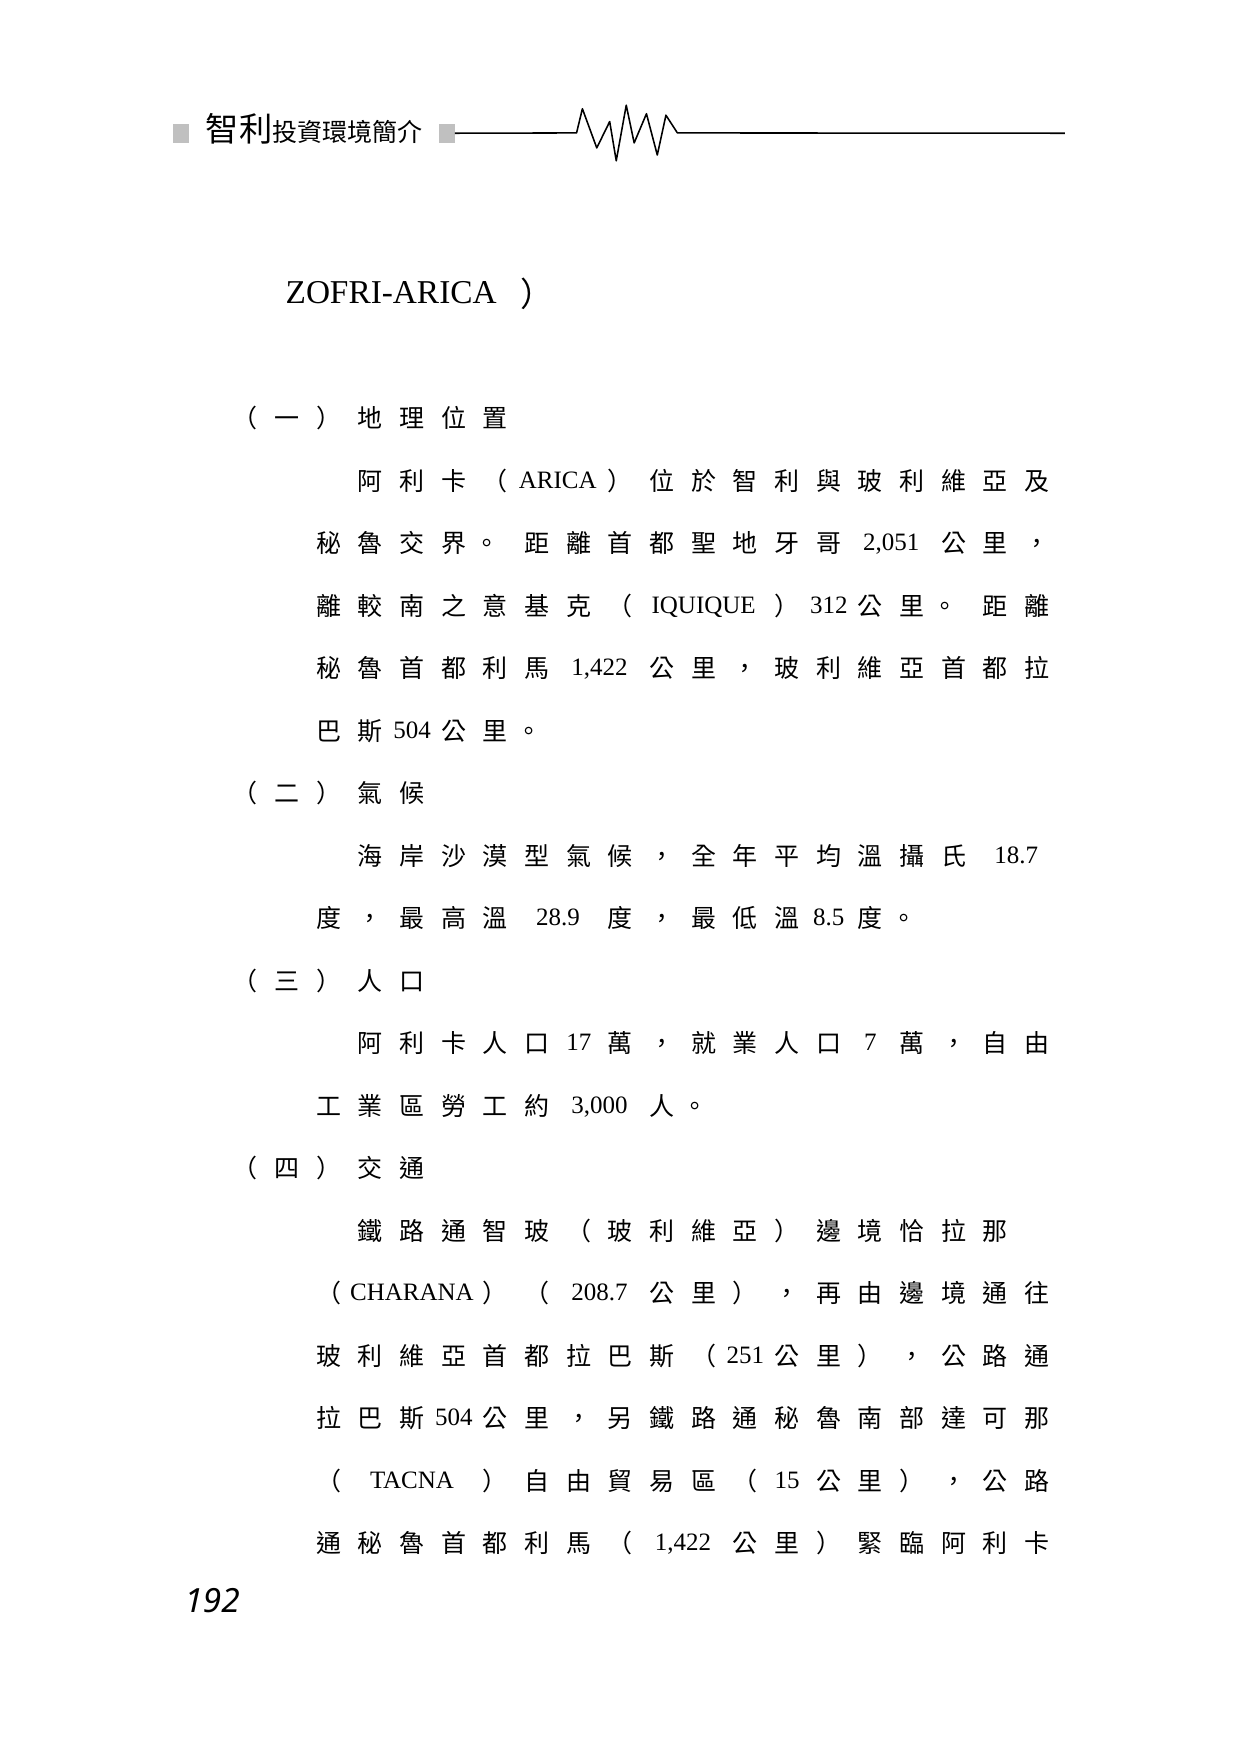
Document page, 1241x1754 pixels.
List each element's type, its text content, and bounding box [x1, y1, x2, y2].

text 阿利卡人口17萬，就業人口7萬，自由工業區勞工約3,000人。 [281, 1000, 1058, 1125]
text （二）氣候 [207, 750, 1058, 813]
text 阿利卡（ARICA）位於智利與玻利維亞及秘魯交界。距離首都聖地牙哥2,051公里，離較南之意基克（IQUIQUE）312公里。距離秘魯首都利馬1,422公里，玻利維亞首都拉巴斯504公里。 [281, 438, 1058, 750]
text （四）交通 [207, 1125, 1058, 1188]
text （三）人口 [207, 938, 1058, 1000]
text ZOFRI-ARICA） [183, 250, 1058, 313]
text （一）地理位置 [207, 375, 1058, 438]
text 鐵路通智玻（玻利維亞）邊境恰拉那（CHARANA）（208.7公里），再由邊境通往玻利維亞首都拉巴斯（251公里），公路通拉巴斯504公里，另鐵路通秘魯南部達可那（TACNA）自由貿易區（15公里），公路通秘魯首都利馬（1,422公里）緊臨阿利卡 [281, 1188, 1058, 1563]
text 海岸沙漠型氣候，全年平均溫攝氏18.7度，最高溫28.9度，最低溫8.5度。 [281, 813, 1058, 938]
